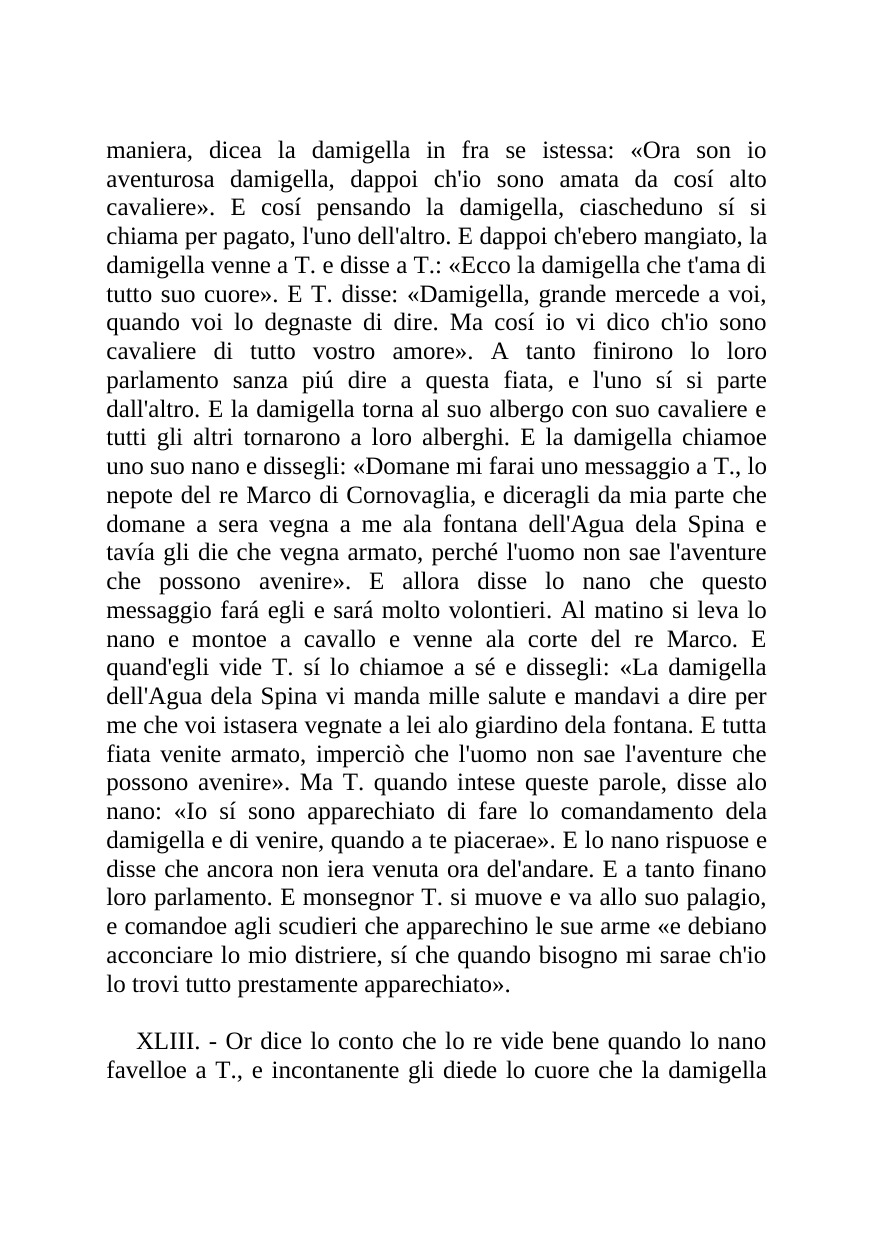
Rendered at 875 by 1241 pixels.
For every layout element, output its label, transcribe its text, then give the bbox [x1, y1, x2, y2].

text XLIII. - Or dice lo conto che lo re vide bene quando lo nano favelloe a T., e incontanente gli diede lo cuore che la damigella [106, 1026, 768, 1084]
text maniera, dicea la damigella in fra se istessa: «Ora son io aventurosa damigella, dappoi ch'io sono amata da cosí alto cavaliere». E cosí pensando la damigella, ciascheduno sí si chiama per pagato, l'uno dell'altro. E dappoi ch'ebero mangiato, la damigella venne a T. e disse a T.: «Ecco la damigella che t'ama di tutto suo cuore». E T. disse: «Damigella, grande mercede a voi, quando voi lo degnaste di dire. Ma cosí io vi dico ch'io sono cavaliere di tutto vostro amore». A tanto finirono lo loro parlamento sanza piú dire a questa fiata, e l'uno sí si parte dall'altro. E la damigella torna al suo albergo con suo cavaliere e tutti gli altri tornarono a loro alberghi. E la damigella chiamoe uno suo nano e dissegli: «Domane mi farai uno messaggio a T., lo nepote del re Marco di Cornovaglia, e diceragli da mia parte che domane a sera vegna a me ala fontana dell'Agua dela Spina e tavía gli die che vegna armato, perché l'uomo non sae l'aventure che possono avenire». E allora disse lo nano che questo messaggio fará egli e sará molto volontieri. Al matino si leva lo nano e montoe a cavallo e venne ala corte del re Marco. E quand'egli vide T. sí lo chiamoe a sé e dissegli: «La damigella dell'Agua dela Spina vi manda mille salute e mandavi a dire per me che voi istasera vegnate a lei alo giardino dela fontana. E tutta fiata venite armato, imperciò che l'uomo non sae l'aventure che possono avenire». Ma T. quando intese queste parole, disse alo nano: «Io sí sono apparechiato di fare lo comandamento dela damigella e di venire, quando a te piacerae». E lo nano rispuose e disse che ancora non iera venuta ora del'andare. E a tanto finano loro parlamento. E monsegnor T. si muove e va allo suo palagio, e comandoe agli scudieri che apparechino le sue arme «e debiano acconciare lo mio distriere, sí che quando bisogno mi sarae ch'io lo trovi tutto prestamente apparechiato». [106, 135, 768, 997]
